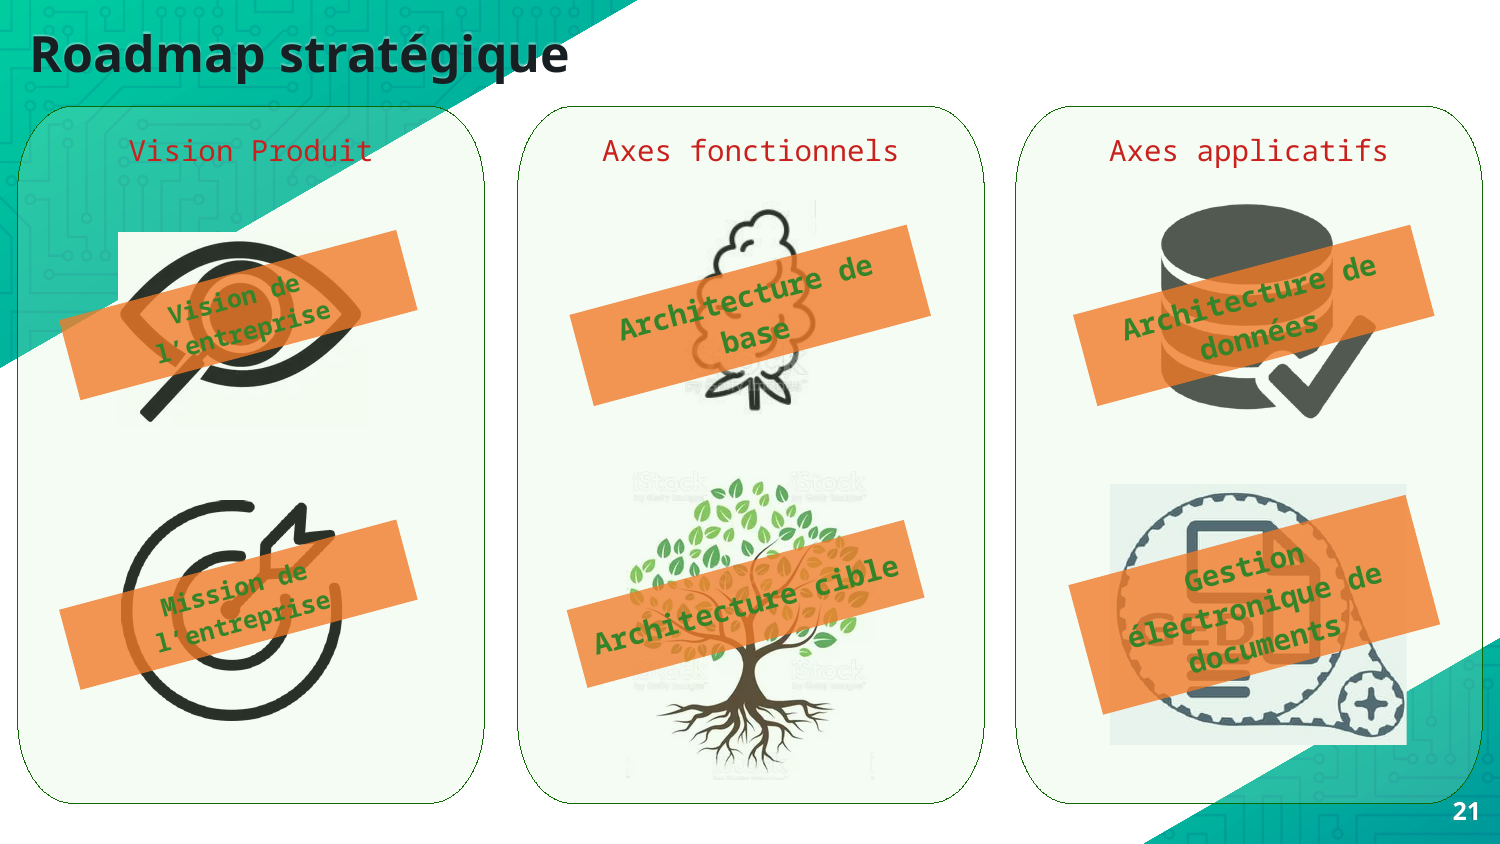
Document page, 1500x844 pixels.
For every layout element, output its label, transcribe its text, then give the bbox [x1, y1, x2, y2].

text_box [517, 290, 985, 804]
text_box Axes applicatifs [1015, 123, 1483, 290]
text_box [1037, 106, 1461, 123]
title Roadmap stratégique [29, 29, 1249, 88]
slide_number [1391, 779, 1482, 844]
text_box [17, 290, 485, 804]
text_box [1015, 290, 1483, 804]
text_box Vision Produit [17, 123, 485, 290]
text_box Axes fonctionnels [517, 123, 985, 290]
text_box [539, 106, 963, 123]
text_box [42, 106, 463, 123]
